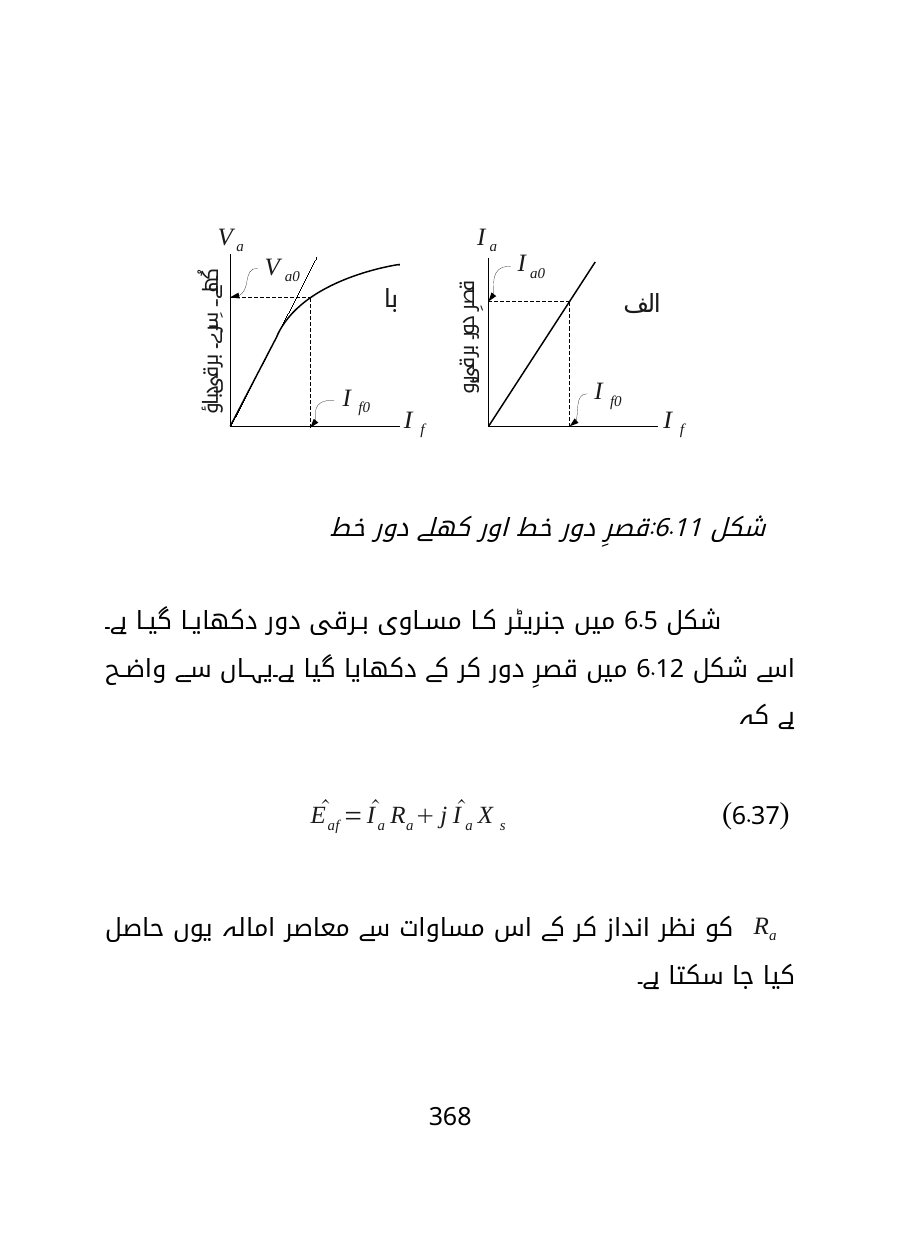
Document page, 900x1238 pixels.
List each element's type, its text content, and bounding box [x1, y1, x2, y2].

text شکل 6.5 میں جنریٹر کا مساوی برقی دور دکھایا گیا ہے۔ اسے شکل 6.12 میں قصرِ دور کر کے دکھایا گیا ہے۔یہاں سے واضح ہے کہ [105, 598, 795, 740]
text کو نظر انداز کر کے اس مساوات سے معاصر امالہ یوں حاصل کیا جا سکتا ہے۔ [105, 904, 795, 999]
text شکل 6.11:قصرِ دور خط اور کھلے دور خط [135, 181, 765, 551]
table_header (6.37) [700, 787, 795, 858]
table_header [105, 787, 700, 858]
